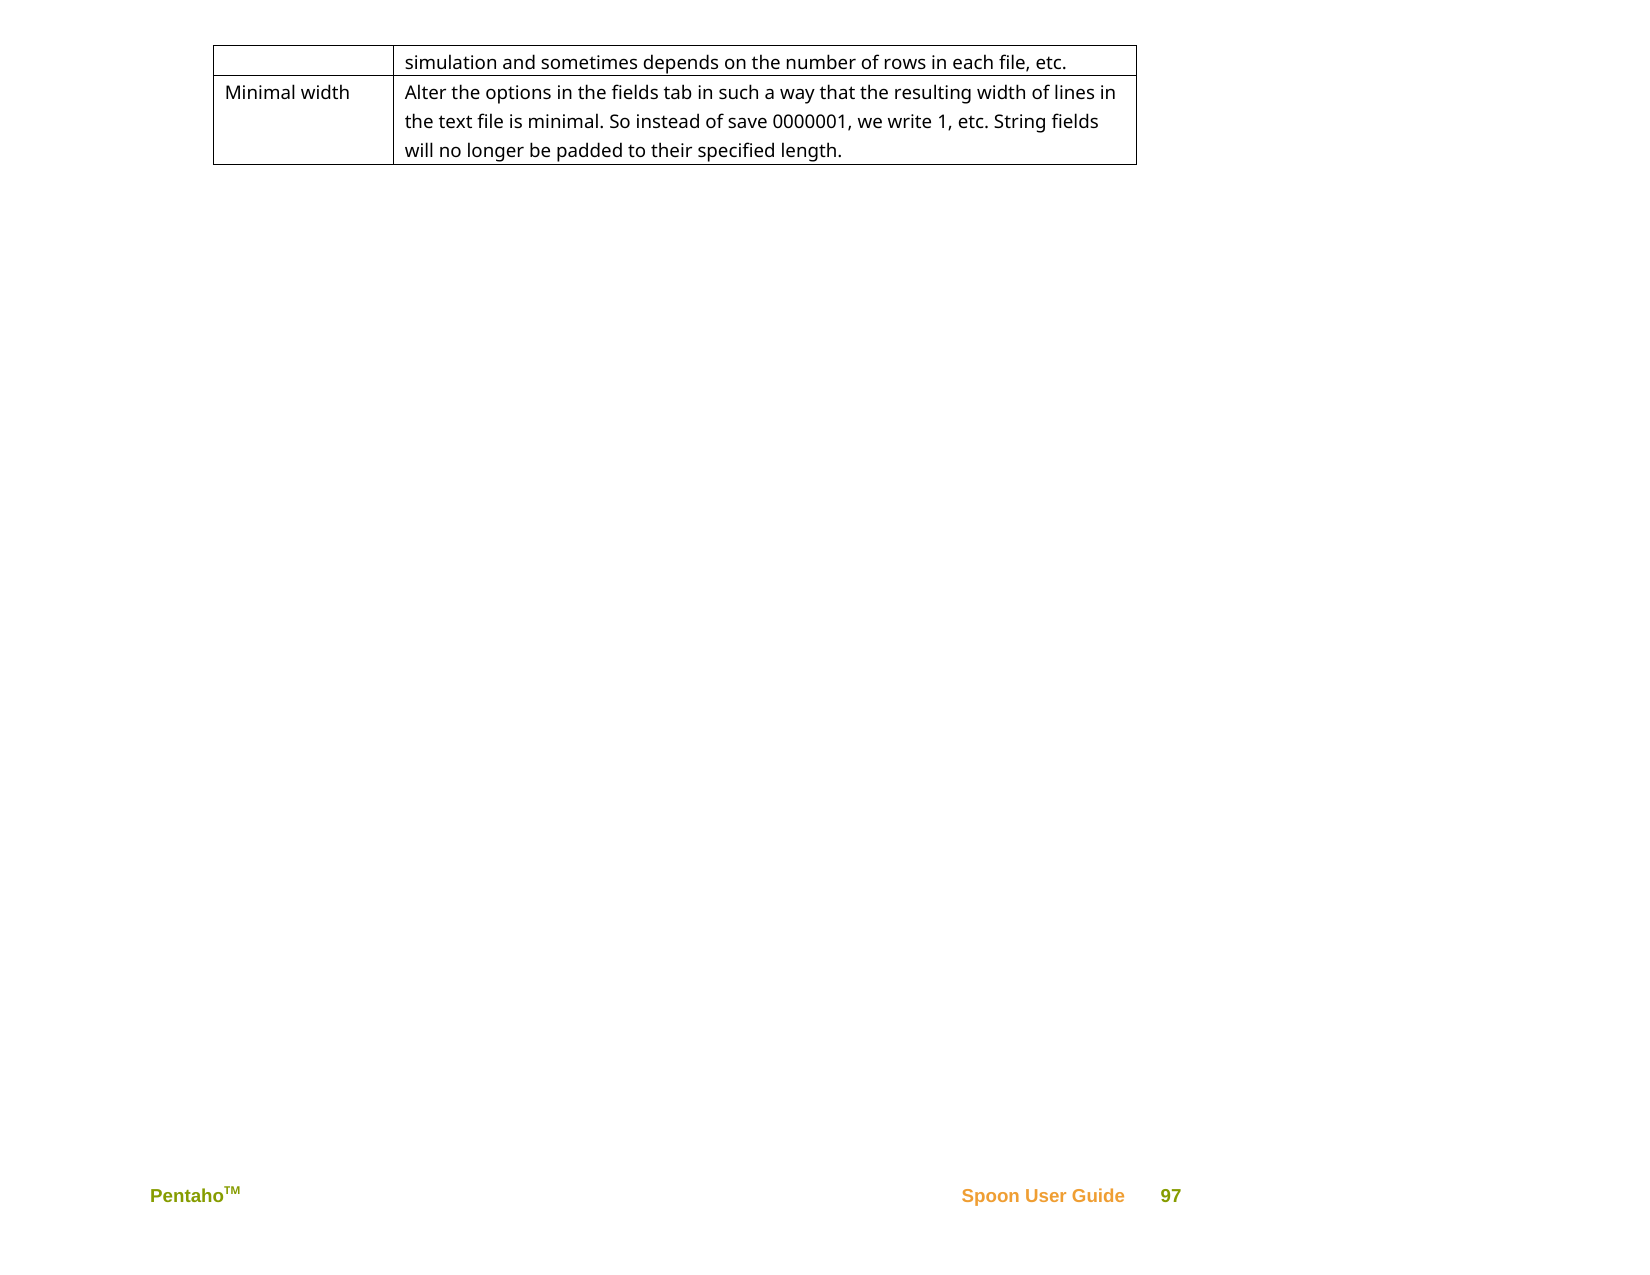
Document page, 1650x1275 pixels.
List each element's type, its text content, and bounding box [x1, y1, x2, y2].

table_cell Alter the options in the fields tab in such a way that the resulting width of lines in the text file is minimal. So instead of save 0000001, we write 1, etc. String fields will no longer be padded to their specified length. [394, 76, 1136, 164]
table_cell simulation and sometimes depends on the number of rows in each file, etc. [394, 46, 1136, 75]
table_cell [214, 46, 393, 75]
table_cell Minimal width [214, 76, 393, 164]
